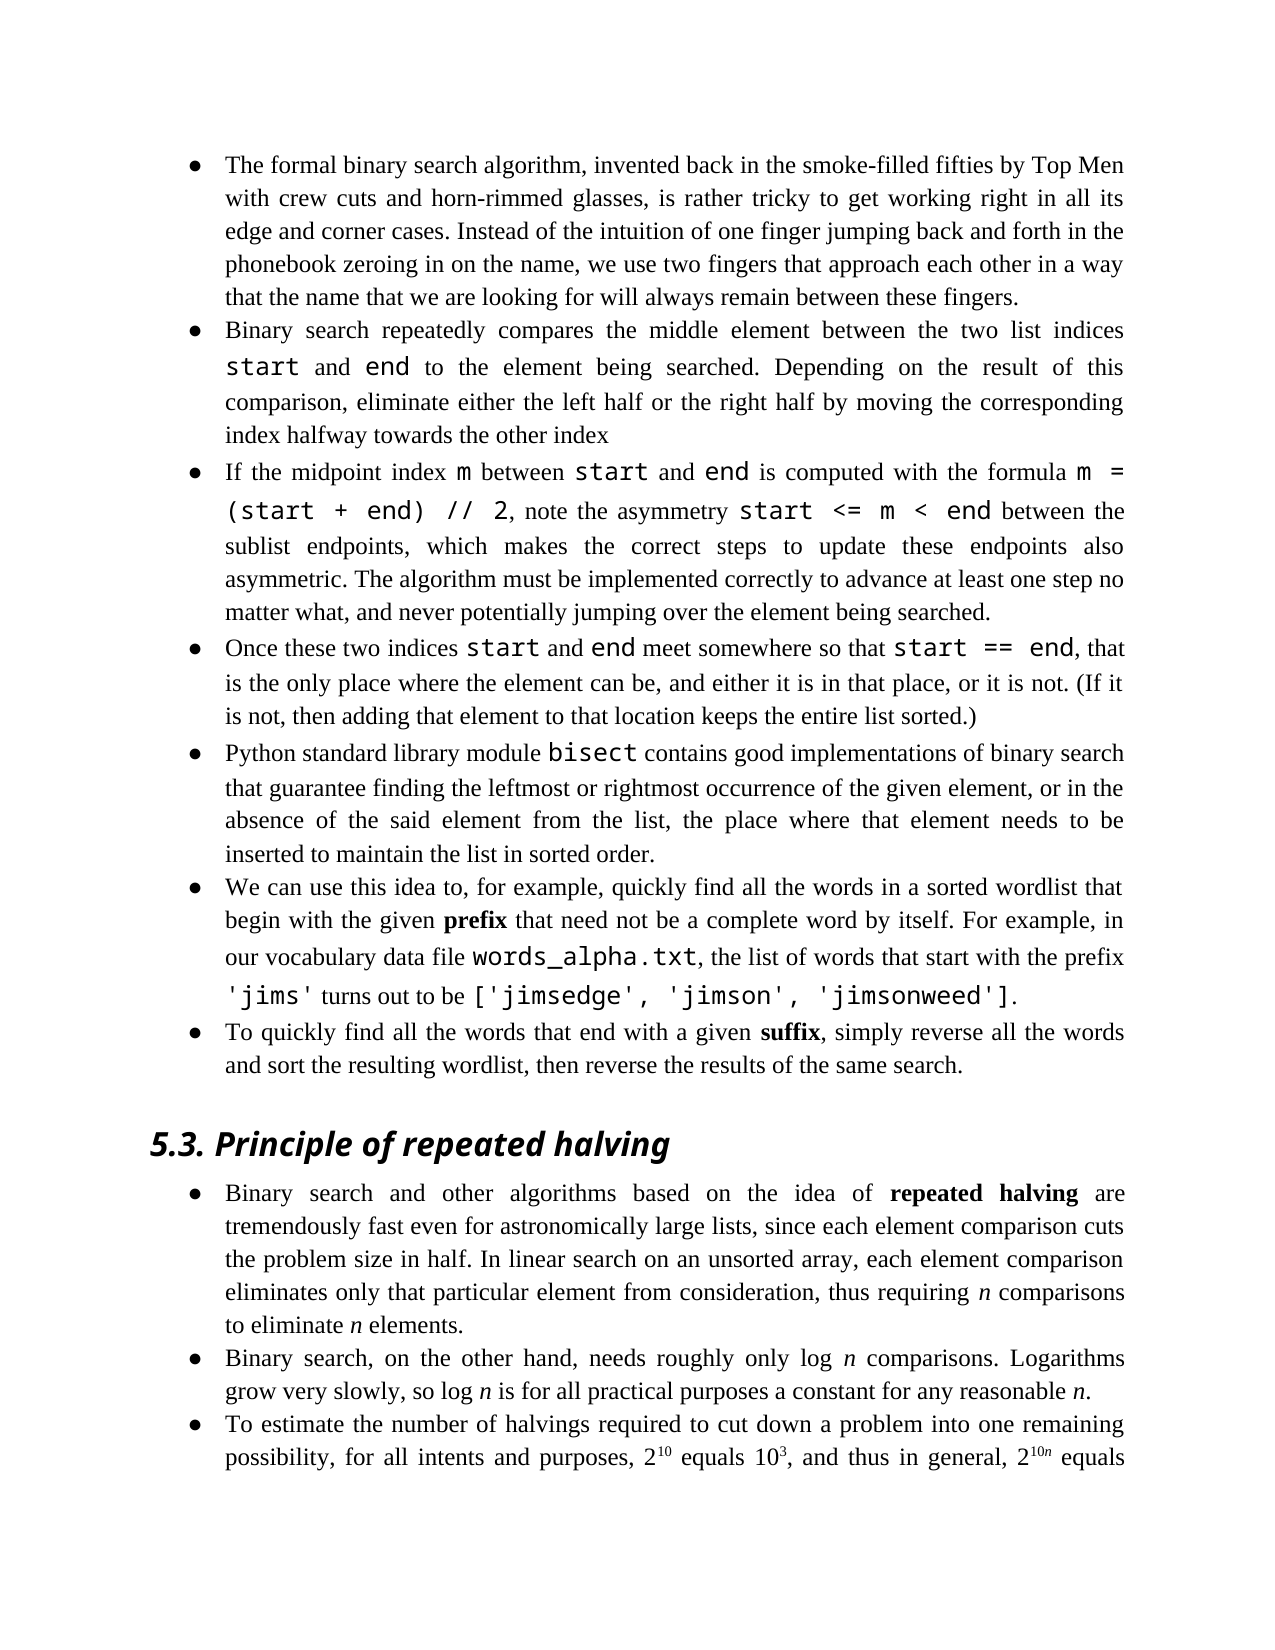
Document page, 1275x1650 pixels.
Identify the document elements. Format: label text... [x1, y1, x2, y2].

list Binary search and other algorithms based on the idea of repeated halving are tremendously fast even for astronomically large lists, since each element comparison cuts the problem size in half. In linear search on an unsorted array, each element comparison eliminates only that particular element from consideration, thus requiring n comparisons to eliminate n elements. [187, 1178, 1125, 1339]
list To estimate the number of halvings required to cut down a problem into one remaining possibility, for all intents and purposes, 210 equals 103, and thus in general, 210n equals [187, 1409, 1125, 1471]
list Binary search, on the other hand, needs roughly only log n comparisons. Logarithms grow very slowly, so log n is for all practical purposes a constant for any reasonable n. [187, 1343, 1125, 1405]
list The formal binary search algorithm, invented back in the smoke-filled fifties by Top Men with crew cuts and horn-rimmed glasses, is rather tricky to get working right in all its edge and corner cases. Instead of the intuition of one finger jumping back and forth in the phonebook zeroing in on the name, we use two fingers that approach each other in a way that the name that we are looking for will always remain between these fingers. [187, 150, 1125, 311]
list We can use this idea to, for example, quickly find all the words in a sorted wordlist that begin with the given prefix that need not be a complete word by itself. For example, in our vocabulary data file words_alpha.txt, the list of words that start with the prefix 'jims' turns out to be ['jimsedge', 'jimson', 'jimsonweed']. [187, 872, 1125, 1012]
list If the midpoint index m between start and end is computed with the formula m = (start + end) // 2, note the asymmetry start <= m < end between the sublist endpoints, which makes the correct steps to update these endpoints also asymmetric. The algorithm must be implemented correctly to advance at least one step no matter what, and never potentially jumping over the element being searched. [187, 453, 1125, 626]
list Binary search repeatedly compares the middle element between the two list indices start and end to the element being searched. Depending on the result of this comparison, eliminate either the left half or the right half by moving the corresponding index halfway towards the other index [187, 315, 1125, 449]
list Once these two indices start and end meet somewhere so that start == end, that is the only place where the element can be, and either it is in that place, or it is not. (If it is not, then adding that element to that location keeps the entire list sorted.) [187, 630, 1125, 730]
list Python standard library module bisect contains good implementations of binary search that guarantee finding the leftmost or rightmost occurrence of the given element, or in the absence of the said element from the list, the place where that element needs to be inserted to maintain the list in sorted order. [187, 734, 1125, 867]
subtitle 5.3. Principle of repeated halving [150, 1120, 1125, 1166]
list To quickly find all the words that end with a given suffix, simply reverse all the words and sort the resulting wordlist, then reverse the results of the same search. [187, 1017, 1125, 1079]
